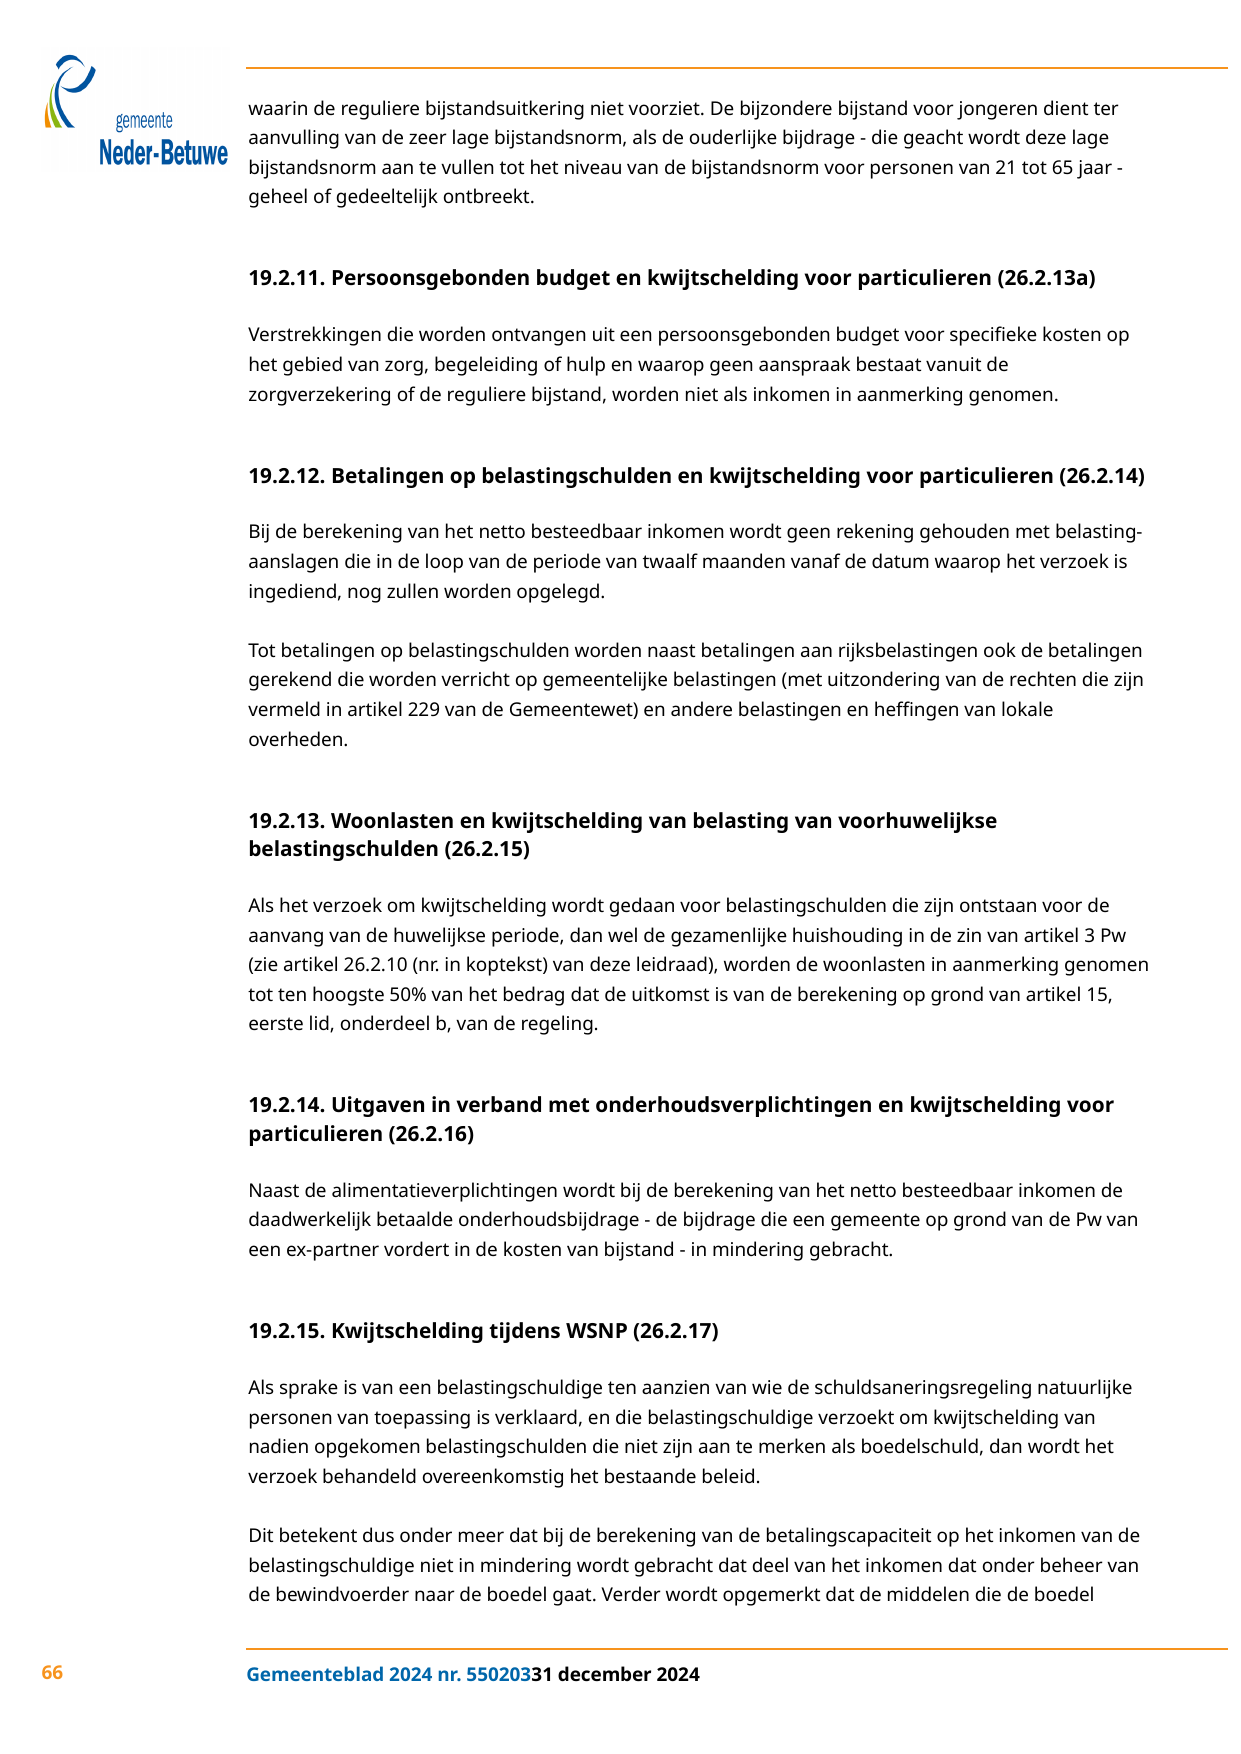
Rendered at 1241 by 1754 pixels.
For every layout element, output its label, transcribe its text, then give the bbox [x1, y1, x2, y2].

text 19.2.14. Uitgaven in verband met onderhoudsverplichtingen en kwijtschelding voor particulieren (26.2.16) [248, 1091, 1152, 1147]
text waarin de reguliere bijstandsuitkering niet voorziet. De bijzondere bijstand voor jongeren dient ter aanvulling van de zeer lage bijstandsnorm, als de ouderlijke bijdrage - die geacht wordt deze lage bijstandsnorm aan te vullen tot het niveau van de bijstandsnorm voor personen van 21 tot 65 jaar - geheel of gedeeltelijk ontbreekt. [248, 95, 1152, 209]
text Als sprake is van een belastingschuldige ten aanzien van wie de schuldsaneringsregeling natuurlijke personen van toepassing is verklaard, en die belastingschuldige verzoekt om kwijtschelding van nadien opgekomen belastingschulden die niet zijn aan te merken als boedelschuld, dan wordt het verzoek behandeld overeenkomstig het bestaande beleid. [248, 1374, 1152, 1489]
text Als het verzoek om kwijtschelding wordt gedaan voor belastingschulden die zijn ontstaan voor de aanvang van de huwelijkse periode, dan wel de gezamenlijke huishouding in de zin van artikel 3 Pw (zie artikel 26.2.10 (nr. in koptekst) van deze leidraad), worden de woonlasten in aanmerking genomen tot ten hoogste 50% van het bedrag dat de uitkomst is van de berekening op grond van artikel 15, eerste lid, onderdeel b, van de regeling. [248, 892, 1152, 1036]
text 19.2.15. Kwijtschelding tijdens WSNP (26.2.17) [248, 1316, 1152, 1345]
text 19.2.12. Betalingen op belastingschulden en kwijtschelding voor particulieren (26.2.14) [248, 461, 1152, 489]
picture [41, 47, 231, 172]
text Bij de berekening van het netto besteedbaar inkomen wordt geen rekening gehouden met belasting-aanslagen die in de loop van de periode van twaalf maanden vanaf de datum waarop het verzoek is ingediend, nog zullen worden opgelegd. [248, 519, 1152, 604]
text Tot betalingen op belastingschulden worden naast betalingen aan rijksbelastingen ook de betalingen gerekend die worden verricht op gemeentelijke belastingen (met uitzondering van de rechten die zijn vermeld in artikel 229 van de Gemeentewet) en andere belastingen en heffingen van lokale overheden. [248, 637, 1152, 752]
text Dit betekent dus onder meer dat bij de berekening van de betalingscapaciteit op het inkomen van de belastingschuldige niet in mindering wordt gebracht dat deel van het inkomen dat onder beheer van de bewindvoerder naar de boedel gaat. Verder wordt opgemerkt dat de middelen die de boedel [248, 1522, 1152, 1607]
text Naast de alimentatieverplichtingen wordt bij de berekening van het netto besteedbaar inkomen de daadwerkelijk betaalde onderhoudsbijdrage - de bijdrage die een gemeente op grond van de Pw van een ex-partner vordert in de kosten van bijstand - in mindering gebracht. [248, 1177, 1152, 1262]
text 19.2.13. Woonlasten en kwijtschelding van belasting van voorhuwelijkse belastingschulden (26.2.15) [248, 806, 1152, 863]
text Verstrekkingen die worden ontvangen uit een persoonsgebonden budget voor specifieke kosten op het gebied van zorg, begeleiding of hulp en waarop geen aanspraak bestaat vanuit de zorgverzekering of de reguliere bijstand, worden niet als inkomen in aanmerking genomen. [248, 322, 1152, 406]
text 19.2.11. Persoonsgebonden budget en kwijtschelding voor particulieren (26.2.13a) [248, 263, 1152, 292]
